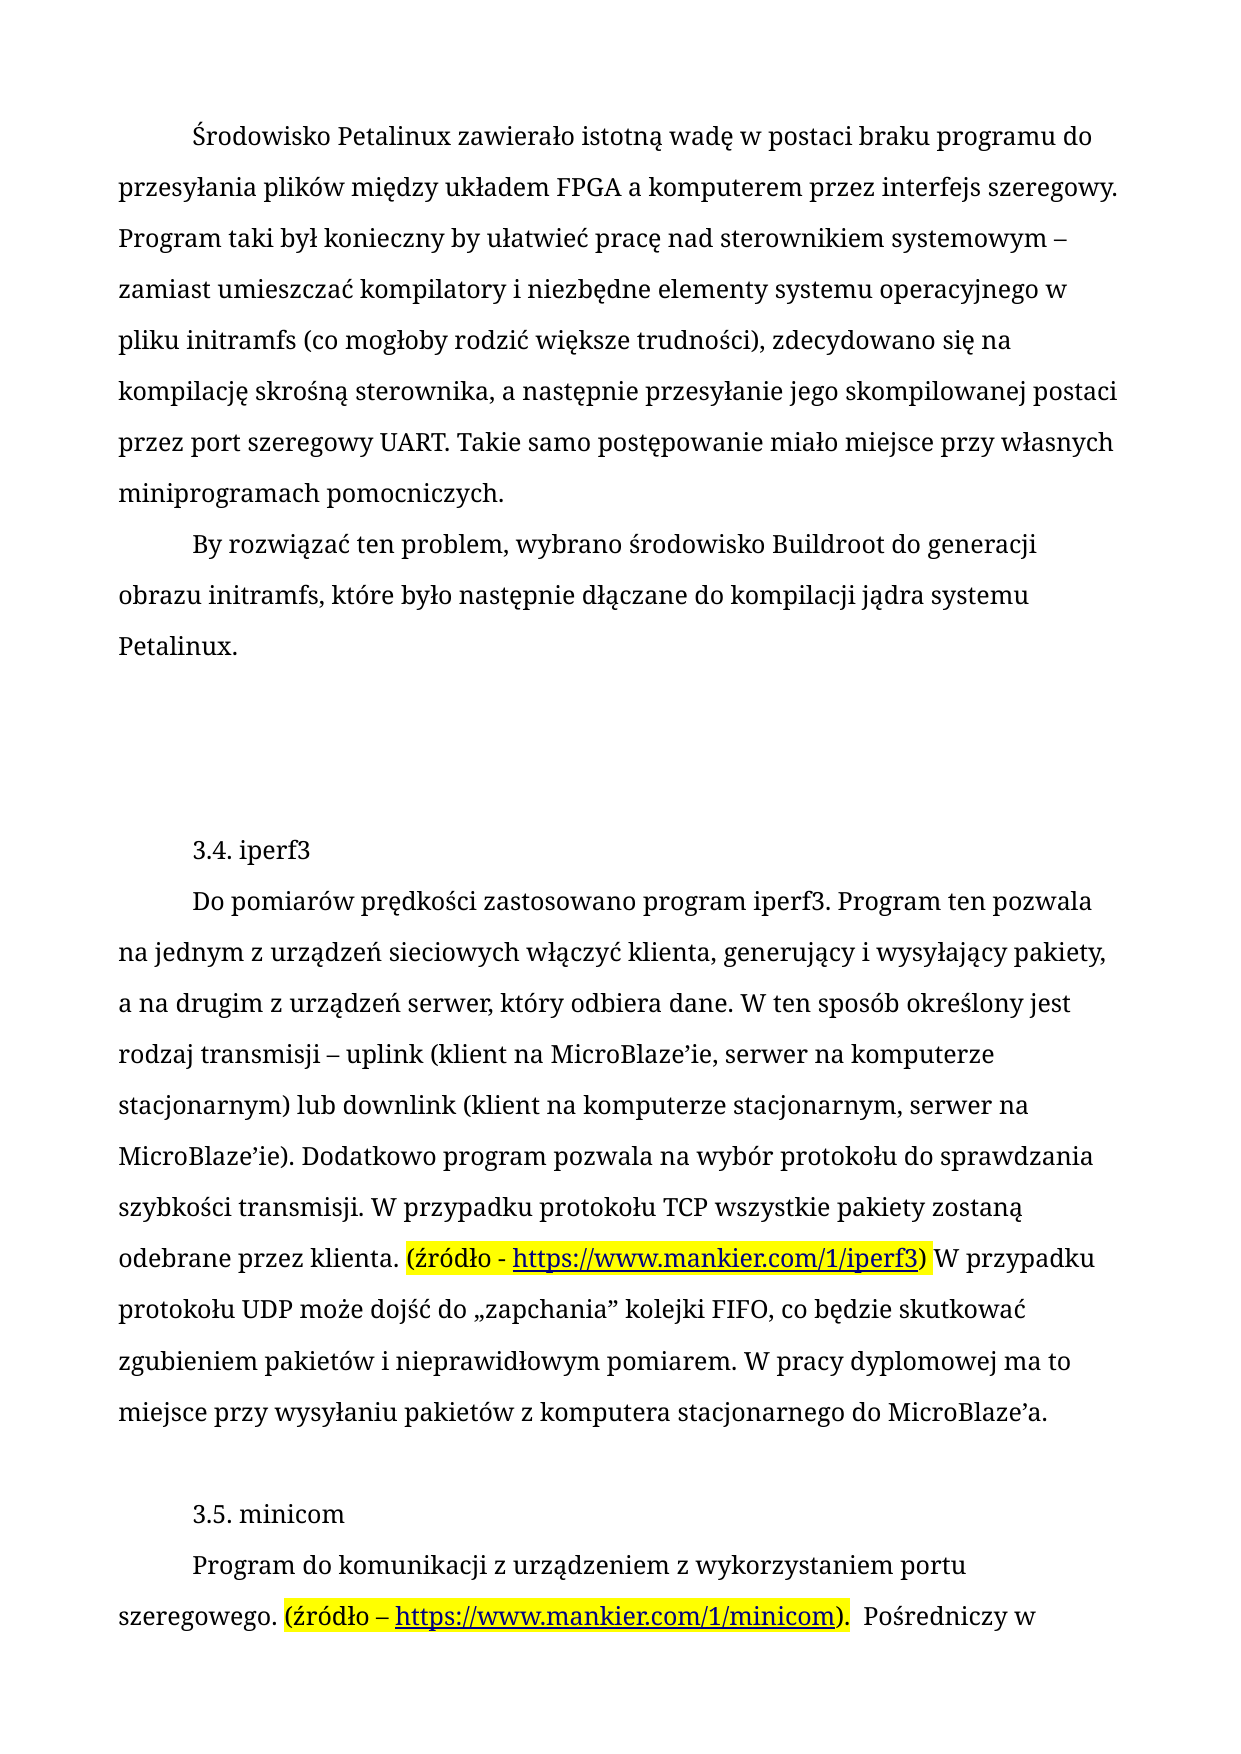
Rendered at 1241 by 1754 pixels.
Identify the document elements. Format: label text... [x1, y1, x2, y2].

text By rozwiązać ten problem, wybrano środowisko Buildroot do generacji obrazu initramfs, które było następnie dłączane do kompilacji jądra systemu Petalinux. [118, 526, 1122, 663]
text Program do komunikacji z urządzeniem z wykorzystaniem portu szeregowego. (źródło – https://www.mankier.com/1/minicom). Pośredniczy w [118, 1547, 1122, 1632]
text Środowisko Petalinux zawierało istotną wadę w postaci braku programu do przesyłania plików między układem FPGA a komputerem przez interfejs szeregowy. Program taki był konieczny by ułatwieć pracę nad sterownikiem systemowym – zamiast umieszczać kompilatory i niezbędne elementy systemu operacyjnego w pliku initramfs (co mogłoby rodzić większe trudności), zdecydowano się na kompilację skrośną sterownika, a następnie przesyłanie jego skompilowanej postaci przez port szeregowy UART. Takie samo postępowanie miało miejsce przy własnych miniprogramach pomocniczych. [118, 118, 1122, 509]
text 3.5. minicom [118, 1496, 1122, 1530]
text 3.4. iperf3 [118, 833, 1122, 867]
text Do pomiarów prędkości zastosowano program iperf3. Program ten pozwala na jednym z urządzeń sieciowych włączyć klienta, generujący i wysyłający pakiety, a na drugim z urządzeń serwer, który odbiera dane. W ten sposób określony jest rodzaj transmisji – uplink (klient na MicroBlaze’ie, serwer na komputerze stacjonarnym) lub downlink (klient na komputerze stacjonarnym, serwer na MicroBlaze’ie). Dodatkowo program pozwala na wybór protokołu do sprawdzania szybkości transmisji. W przypadku protokołu TCP wszystkie pakiety zostaną odebrane przez klienta. (źródło - https://www.mankier.com/1/iperf3) W przypadku protokołu UDP może dojść do „zapchania” kolejki FIFO, co będzie skutkować zgubieniem pakietów i nieprawidłowym pomiarem. W pracy dyplomowej ma to miejsce przy wysyłaniu pakietów z komputera stacjonarnego do MicroBlaze’a. [118, 884, 1122, 1428]
